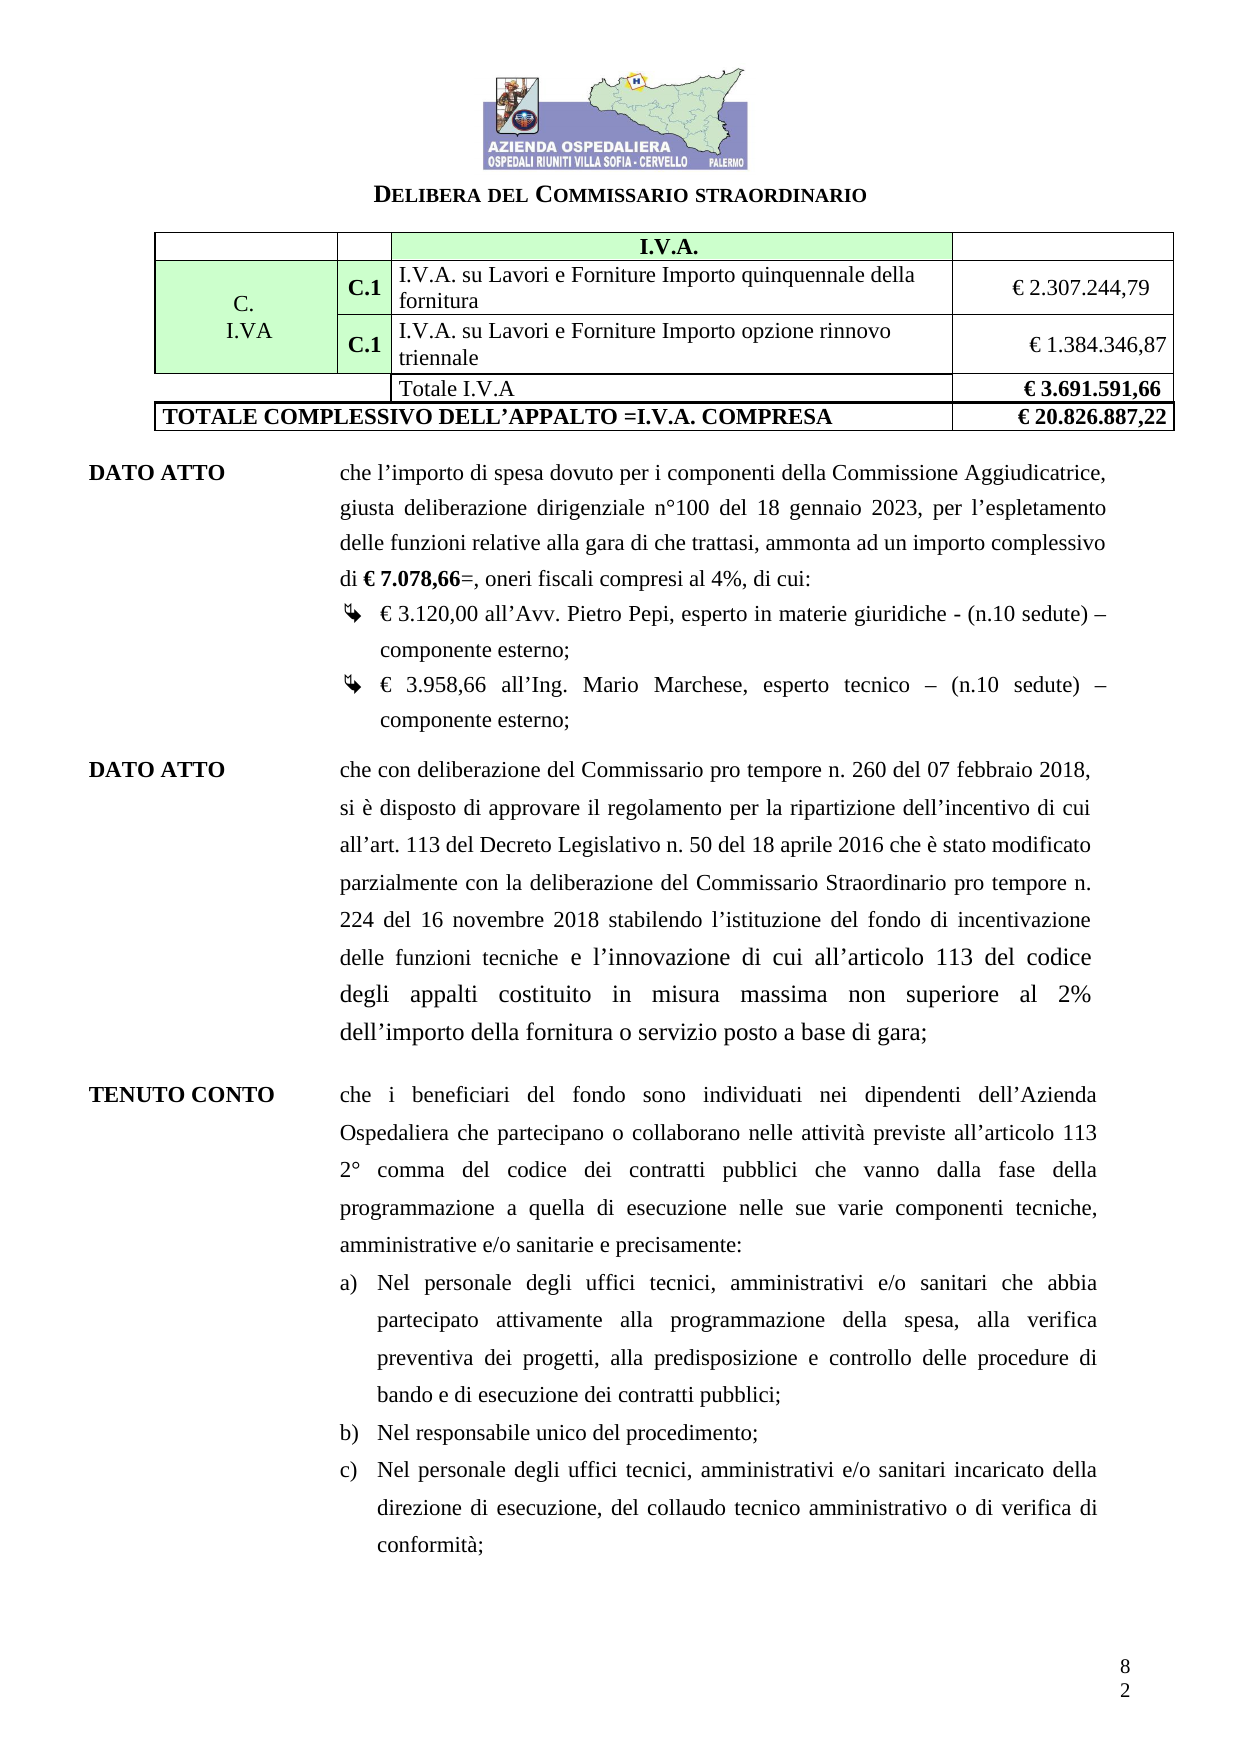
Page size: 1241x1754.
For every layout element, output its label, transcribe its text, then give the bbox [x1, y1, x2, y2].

table_header [338, 233, 391, 259]
list € 3.120,00 all’Avv. Pietro Pepi, esperto in materie giuridiche - (n.10 sedute) – componente esterno; [343, 593, 1107, 664]
table_cell € 2.307.244,79 [953, 261, 1173, 314]
table_cell C. I.VA [156, 261, 337, 373]
list Nel personale degli uffici tecnici, amministrativi e/o sanitari che abbia partecipato attivamente alla programmazione della spesa, alla verifica preventiva dei progetti, alla predisposizione e controllo delle procedure di bando e di esecuzione dei contratti pubblici; [339, 1260, 1098, 1410]
text DATO ATTO che con deliberazione del Commissario pro tempore n. 260 del 07 febbraio 2018, si è disposto di approvare il regolamento per la ripartizione dell’incentivo di cui all’art. 113 del Decreto Legislativo n. 50 del 18 aprile 2016 che è stato modificato parzialmente con la deliberazione del Commissario Straordinario pro tempore n. 224 del 16 novembre 2018 stabilendo l’istituzione del fondo di incentivazione delle funzioni tecniche e l’innovazione di cui all’articolo 113 del codice degli appalti costituito in misura massima non superiore al 2% dell’importo della fornitura o servizio posto a base di gara; [88, 747, 1092, 1047]
table_header [953, 233, 1173, 259]
table_cell € 1.384.346,87 [953, 315, 1173, 373]
list Nel personale degli uffici tecnici, amministrativi e/o sanitari incaricato della direzione di esecuzione, del collaudo tecnico amministrativo o di verifica di conformità; [339, 1447, 1098, 1560]
list Nel responsabile unico del procedimento; [339, 1410, 1098, 1447]
list € 3.958,66 all’Ing. Mario Marchese, esperto tecnico – (n.10 sedute) – componente esterno; [343, 664, 1107, 735]
table_cell € 3.691.591,66 [953, 374, 1173, 401]
table_header I.V.A. [392, 233, 952, 259]
text TENUTO CONTO che i beneficiari del fondo sono individuati nei dipendenti dell’Azienda Ospedaliera che partecipano o collaborano nelle attività previste all’articolo 113 2° comma del codice dei contratti pubblici che vanno dalla fase della programmazione a quella di esecuzione nelle sue varie componenti tecniche, amministrative e/o sanitarie e precisamente: [88, 1072, 1098, 1260]
table_cell I.V.A. su Lavori e Forniture Importo quinquennale della fornitura [392, 261, 952, 314]
table_cell I.V.A. su Lavori e Forniture Importo opzione rinnovo triennale [392, 315, 952, 373]
table_header [156, 233, 337, 259]
table_cell C.1 [338, 315, 391, 373]
table_cell C.1 [338, 261, 391, 314]
table_cell [338, 374, 390, 401]
table_cell [155, 374, 338, 401]
text DATO ATTO che l’importo di spesa dovuto per i componenti della Commissione Aggiudicatrice, giusta deliberazione dirigenziale n°100 del 18 gennaio 2023, per l’espletamento delle funzioni relative alla gara di che trattasi, ammonta ad un importo complessivo di € 7.078,66=, oneri fiscali compresi al 4%, di cui: [88, 452, 1107, 593]
table_cell € 20.826.887,22 [953, 404, 1173, 430]
table_cell TOTALE COMPLESSIVO DELL’APPALTO =I.V.A. COMPRESA [156, 404, 952, 430]
table_cell Totale I.V.A [392, 375, 952, 401]
